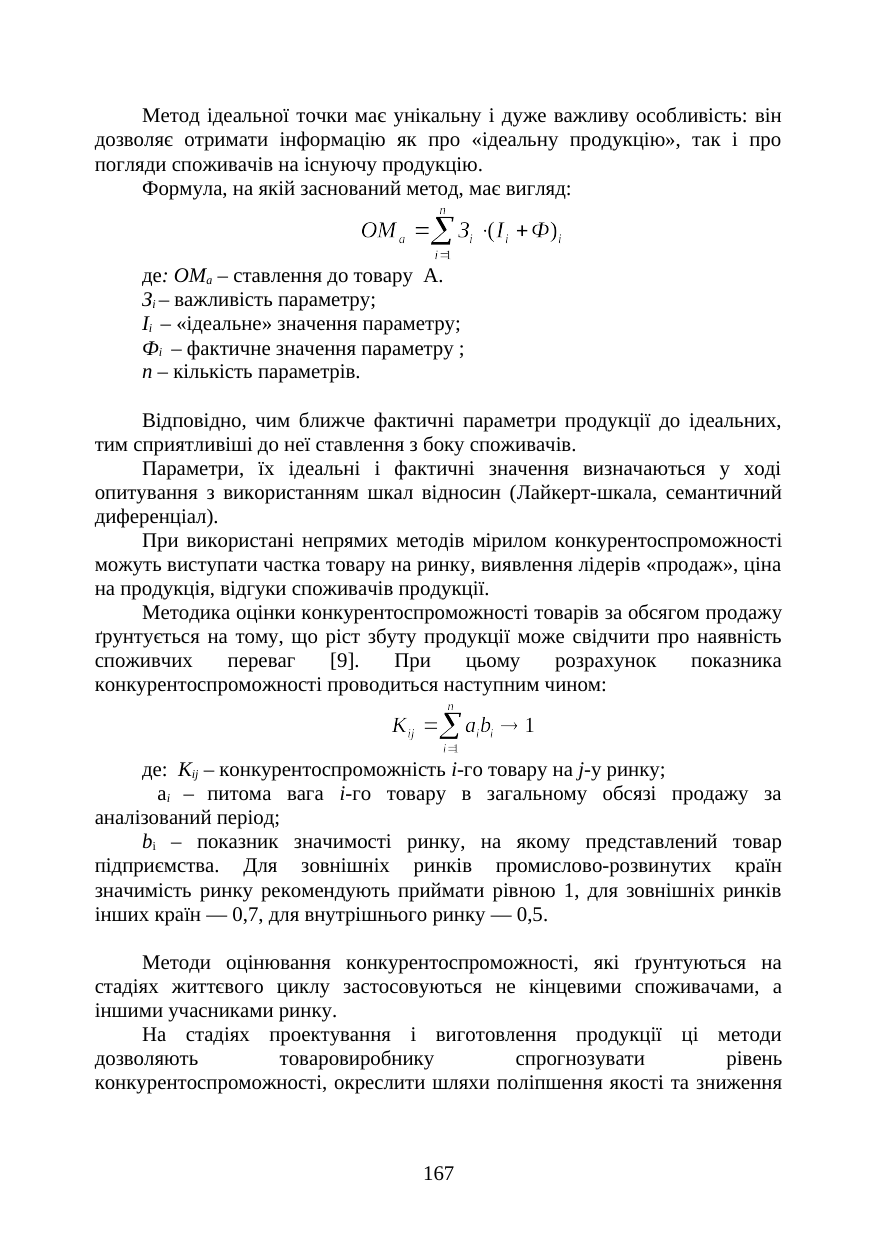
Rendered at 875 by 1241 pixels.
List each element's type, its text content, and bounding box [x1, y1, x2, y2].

text Параметри, їх ідеальні і фактичні значення визначаються у ході опитування з використанням шкал відносин (Лайкерт-шкала, семантичний диференціал). [94, 456, 782, 528]
text де: ОМа – ставлення до товару А. [94, 263, 782, 287]
text Іi – «ідеальне» значення параметру; [94, 311, 782, 335]
text Методика оцінки конкурентоспроможності товарів за обсягом продажу ґрунтується на тому, що ріст збуту продукції може свідчити про наявність споживчих переваг [9]. При цьому розрахунок показника конкурентоспроможності проводиться наступним чином: [94, 600, 782, 696]
text Фi – фактичне значення параметру ; [94, 335, 782, 359]
text Зi – важливість параметру; [94, 287, 782, 311]
text ai – питома вага і-го товару в загальному обсязі продажу за аналізований період; [94, 781, 782, 829]
text Формула, на якій заснований метод, має вигляд: [94, 176, 782, 199]
text bi – показник значимості ринку, на якому представлений товар підприємства. Для зовнішніх ринків промислово-розвинутих країн значимість ринку рекомендують приймати рівною 1, для зовнішніх ринків інших країн — 0,7, для внутрішнього ринку — 0,5. [94, 829, 782, 926]
text При використані непрямих методів мірилом конкурентоспроможності можуть виступати частка товару на ринку, виявлення лідерів «продаж», ціна на продукція, відгуки споживачів продукції. [94, 528, 782, 600]
text де: Kij – конкурентоспроможність i-го товару на j-у ринку; [94, 757, 782, 781]
text n – кількість параметрів. [94, 359, 782, 383]
text Відповідно, чим ближче фактичні параметри продукції до ідеальних, тим сприятливіші до неї ставлення з боку споживачів. [94, 408, 782, 456]
text Метод ідеальної точки має унікальну і дуже важливу особливість: він дозволяє отримати інформацію як про «ідеальну продукцію», так і про погляди споживачів на існуючу продукцію. [94, 103, 782, 176]
text На стадіях проектування і виготовлення продукції ці методи дозволяють товаровиробнику спрогнозувати рівень конкурентоспроможності, окреслити шляхи поліпшення якості та зниження [94, 1022, 782, 1094]
text Методи оцінювання конкурентоспроможності, які ґрунтуються на стадіях життєвого циклу застосовуються не кінцевими споживачами, а іншими учасниками ринку. [94, 950, 782, 1022]
